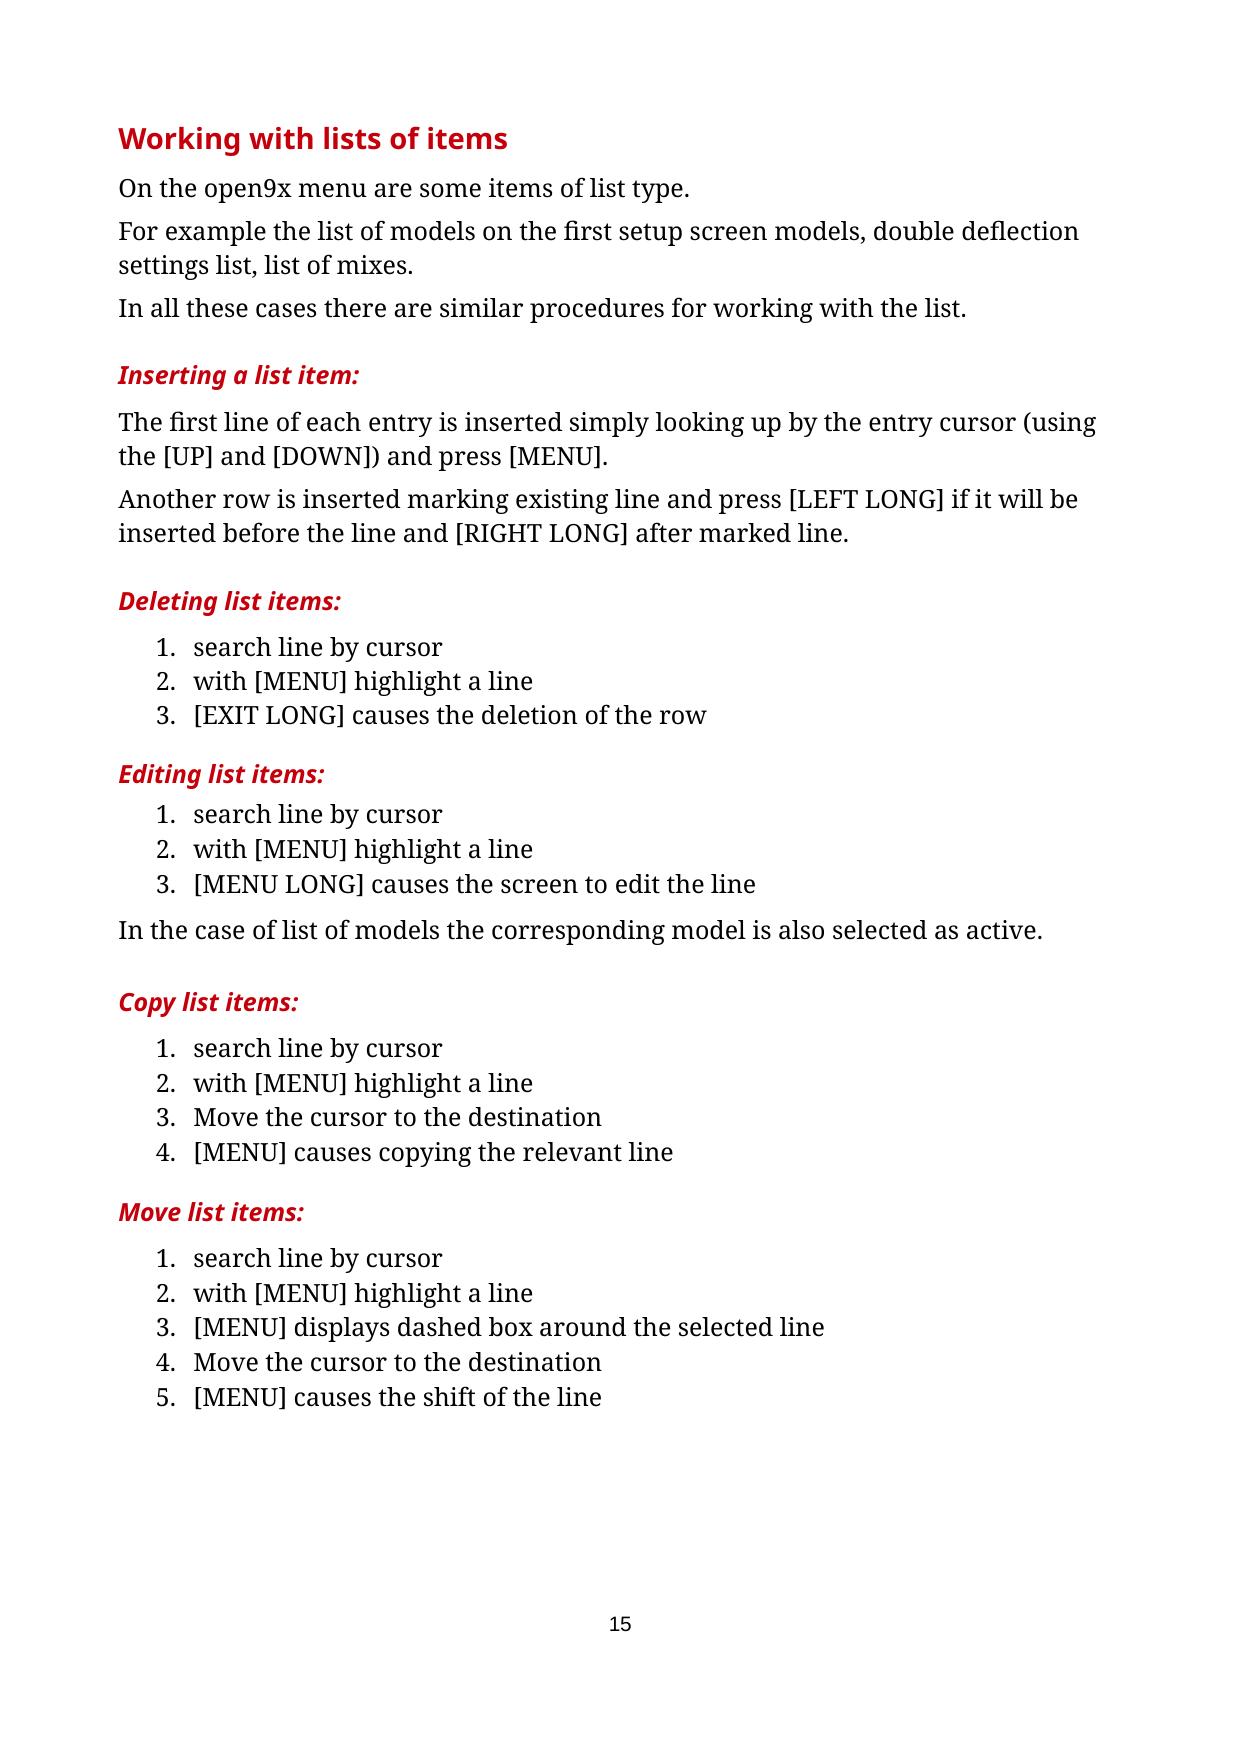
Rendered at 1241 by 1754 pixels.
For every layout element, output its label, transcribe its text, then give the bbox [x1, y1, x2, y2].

list with [MENU] highlight a line [156, 1275, 1122, 1309]
subtitle Editing list items: [118, 757, 1122, 791]
text For example the list of models on the first setup screen models, double deflection settings list, list of mixes. [118, 213, 1122, 281]
list [EXIT LONG] causes the deletion of the row [156, 698, 1122, 732]
list search line by cursor [156, 629, 1122, 664]
list with [MENU] highlight a line [156, 1065, 1122, 1099]
list with [MENU] highlight a line [156, 832, 1122, 866]
list search line by cursor [156, 797, 1122, 831]
text Another row is inserted marking existing line and press [LEFT LONG] if it will be inserted before the line and [RIGHT LONG] after marked line. [118, 481, 1122, 549]
list [MENU] causes the shift of the line [156, 1379, 1122, 1413]
subtitle Working with lists of items [118, 118, 1122, 158]
subtitle Deleting list items: [118, 583, 1122, 617]
subtitle Inserting a list item: [118, 358, 1122, 392]
text In all these cases there are similar procedures for working with the list. [118, 290, 1122, 324]
list search line by cursor [156, 1031, 1122, 1065]
list with [MENU] highlight a line [156, 664, 1122, 698]
list [MENU] causes copying the relevant line [156, 1135, 1122, 1169]
list Move the cursor to the destination [156, 1345, 1122, 1379]
list search line by cursor [156, 1241, 1122, 1275]
subtitle Copy list items: [118, 984, 1122, 1018]
text In the case of list of models the corresponding model is also selected as active. [118, 913, 1122, 947]
list [MENU LONG] causes the screen to edit the line [156, 866, 1122, 901]
subtitle Move list items: [118, 1194, 1122, 1228]
text On the open9x menu are some items of list type. [118, 170, 1122, 204]
list [MENU] displays dashed box around the selected line [156, 1310, 1122, 1344]
list Move the cursor to the destination [156, 1100, 1122, 1134]
text The first line of each entry is inserted simply looking up by the entry cursor (using the [UP] and [DOWN]) and press [MENU]. [118, 404, 1122, 472]
